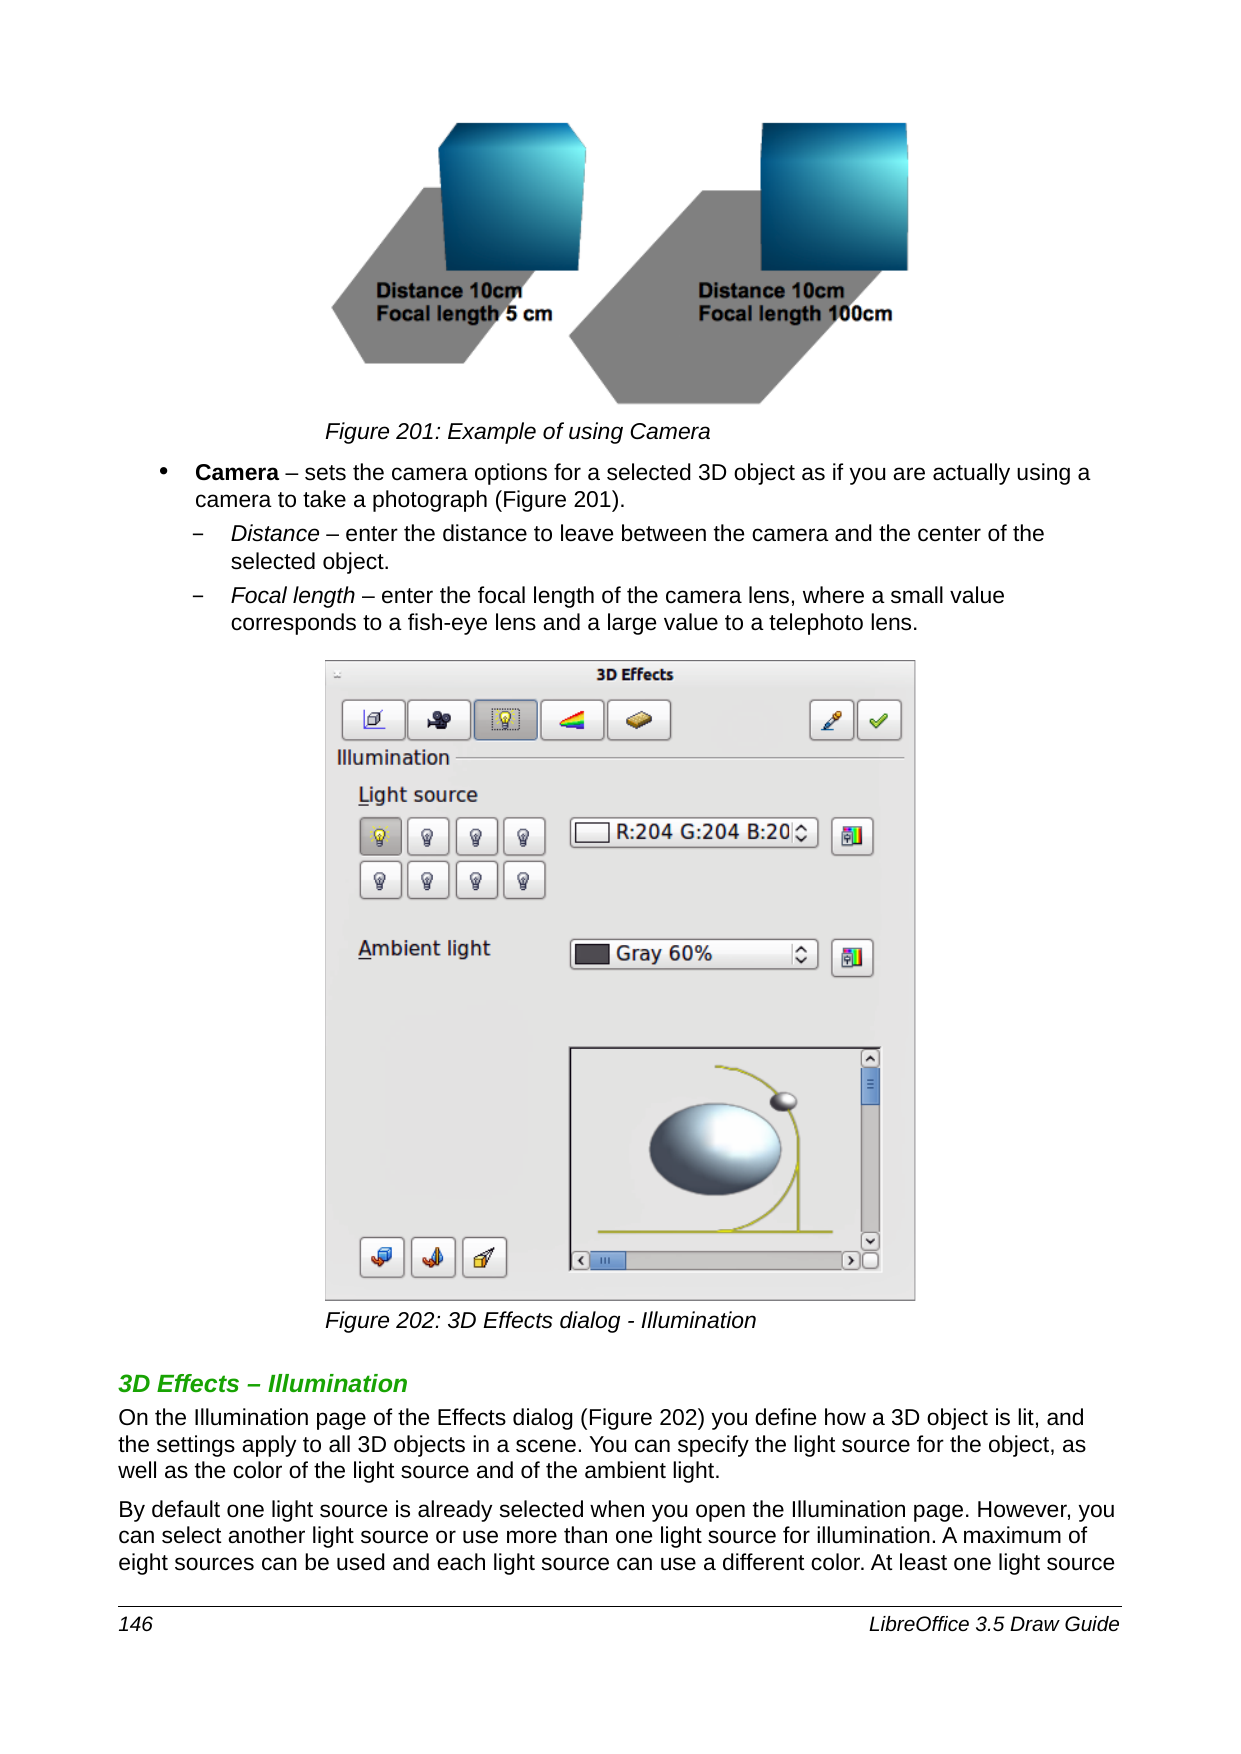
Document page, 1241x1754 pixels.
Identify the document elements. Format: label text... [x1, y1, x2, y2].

picture [325, 118, 916, 412]
list Distance – enter the distance to leave between the camera and the center of the selected object. [192, 518, 1122, 574]
text Figure 201: Example of using Camera [325, 418, 915, 444]
text Figure 202: 3D Effects dialog - Illumination [325, 1307, 915, 1334]
text On the Illumination page of the Effects dialog (Figure 202) you define how a 3D object is lit, and the settings apply to all 3D objects in a scene. You can specify the light source for the object, as well as the color of the light source and of the ambient light. [118, 1404, 1122, 1483]
text By default one light source is already selected when you open the Illumination page. However, you can select another light source or use more than one light source for illumination. A maximum of eight sources can be used and each light source can use a different color. At least one light source [118, 1496, 1122, 1575]
list Focal length – enter the focal length of the camera lens, where a small value corresponds to a fish-eye lens and a large value to a telephoto lens. [192, 580, 1122, 636]
list Camera – sets the camera options for a selected 3D object as if you are actually using a camera to take a photograph (Figure 201). [156, 457, 1122, 512]
picture [325, 660, 916, 1301]
subtitle 3D Effects – Illumination [118, 1369, 1122, 1398]
